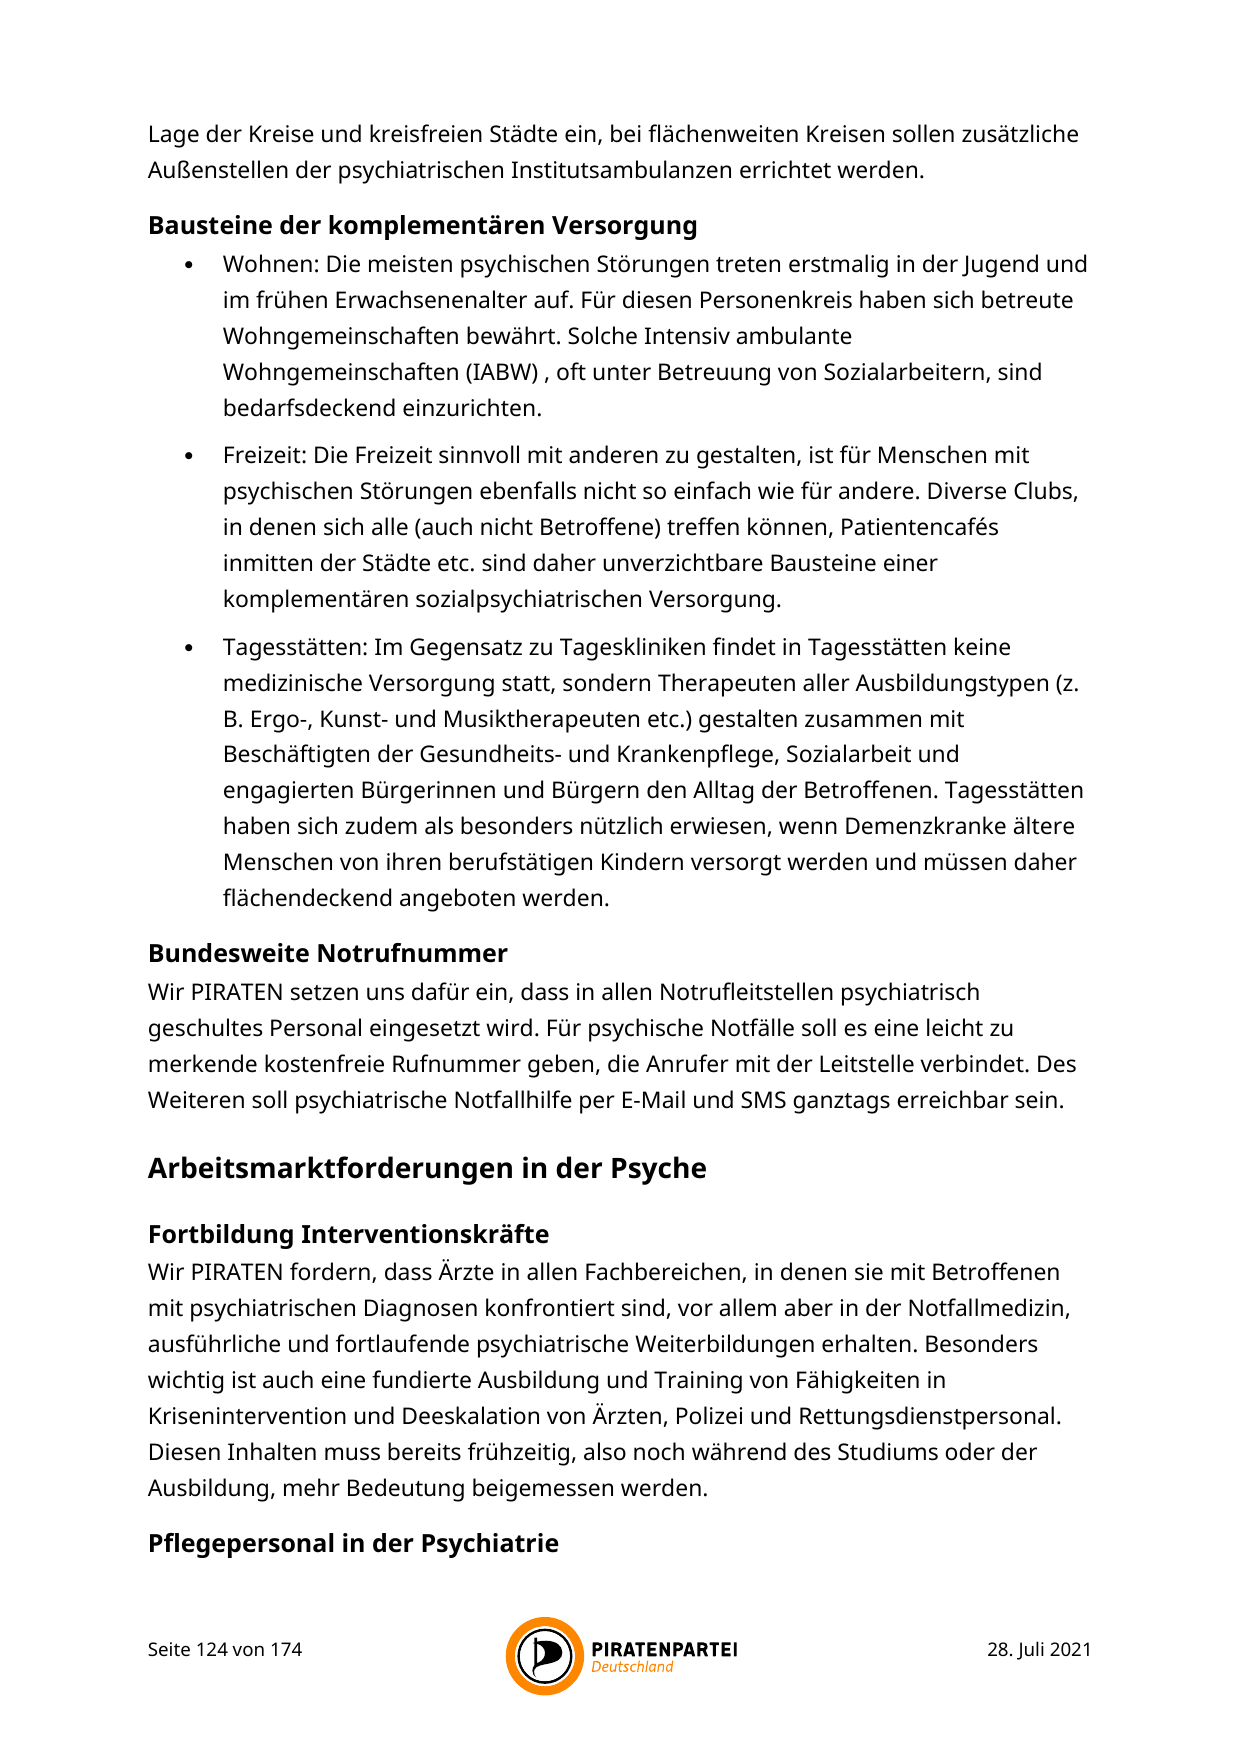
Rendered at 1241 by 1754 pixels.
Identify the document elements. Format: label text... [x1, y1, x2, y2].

text Lage der Kreise und kreisfreien Städte ein, bei flächenweiten Kreisen sollen zusätzliche Außenstellen der psychiatrischen Institutsambulanzen errichtet werden. [148, 118, 1093, 185]
subtitle Pflegepersonal in der Psychiatrie [148, 1526, 1093, 1559]
subtitle Bausteine der komplementären Versorgung [148, 208, 1093, 242]
list Wohnen: Die meisten psychischen Störungen treten erstmalig in der Jugend und im frühen Erwachsenenalter auf. Für diesen Personenkreis haben sich betreute Wohngemeinschaften bewährt. Solche Intensiv ambulante Wohngemeinschaften (IABW) , oft unter Betreuung von Sozialarbeitern, sind bedarfsdeckend einzurichten. [185, 248, 1093, 423]
list Freizeit: Die Freizeit sinnvoll mit anderen zu gestalten, ist für Menschen mit psychischen Störungen ebenfalls nicht so einfach wie für andere. Diverse Clubs, in denen sich alle (auch nicht Betroffene) treffen können, Patientencafés inmitten der Städte etc. sind daher unverzichtbare Bausteine einer komplementären sozialpsychiatrischen Versorgung. [185, 439, 1093, 614]
text Wir PIRATEN setzen uns dafür ein, dass in allen Notrufleitstellen psychiatrisch geschultes Personal eingesetzt wird. Für psychische Notfälle soll es eine leicht zu merkende kostenfreie Rufnummer geben, die Anrufer mit der Leitstelle verbindet. Des Weiteren soll psychiatrische Notfallhilfe per E-Mail und SMS ganztags erreichbar sein. [148, 976, 1093, 1115]
subtitle Bundesweite Notrufnummer [148, 936, 1093, 970]
text Wir PIRATEN fordern, dass Ärzte in allen Fachbereichen, in denen sie mit Betroffenen mit psychiatrischen Diagnosen konfrontiert sind, vor allem aber in der Notfallmedizin, ausführliche und fortlaufende psychiatrische Weiterbildungen erhalten. Besonders wichtig ist auch eine fundierte Ausbildung und Training von Fähigkeiten in Krisenintervention und Deeskalation von Ärzten, Polizei und Rettungsdienstpersonal. Diesen Inhalten muss bereits frühzeitig, also noch während des Studiums oder der Ausbildung, mehr Bedeutung beigemessen werden. [148, 1256, 1093, 1503]
subtitle Arbeitsmarktforderungen in der Psyche [148, 1149, 1093, 1187]
list Tagesstätten: Im Gegensatz zu Tageskliniken findet in Tagesstätten keine medizinische Versorgung statt, sondern Therapeuten aller Ausbildungstypen (z. B. Ergo-, Kunst- und Musiktherapeuten etc.) gestalten zusammen mit Beschäftigten der Gesundheits- und Krankenpflege, Sozialarbeit und engagierten Bürgerinnen und Bürgern den Alltag der Betroffenen. Tagesstätten haben sich zudem als besonders nützlich erwiesen, wenn Demenzkranke ältere Menschen von ihren berufstätigen Kindern versorgt werden und müssen daher flächendeckend angeboten werden. [185, 631, 1093, 913]
subtitle Fortbildung Interventionskräfte [148, 1216, 1093, 1250]
